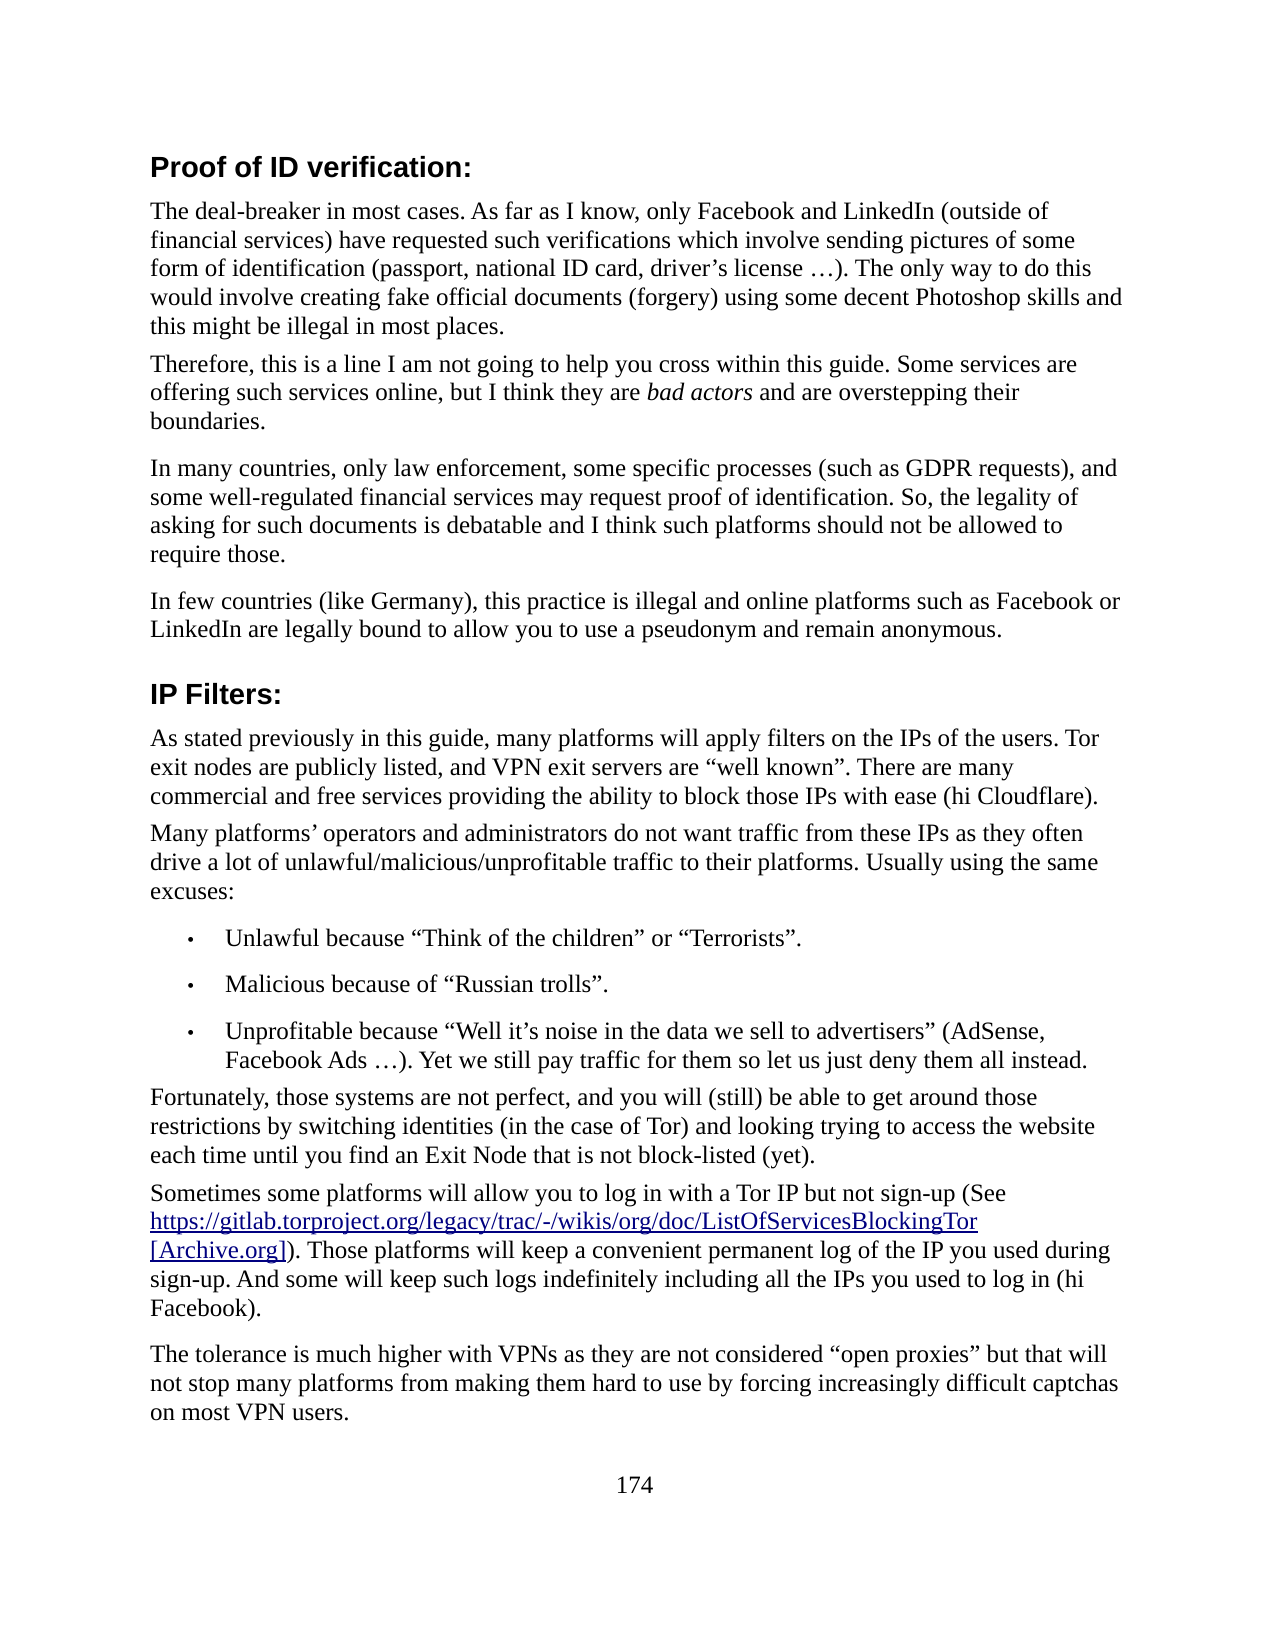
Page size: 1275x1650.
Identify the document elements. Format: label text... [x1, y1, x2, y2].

text Fortunately, those systems are not perfect, and you will (still) be able to get around those restrictions by switching identities (in the case of Tor) and looking trying to access the website each time until you find an Exit Node that is not block-listed (yet). [150, 1082, 1125, 1169]
text In many countries, only law enforcement, some specific processes (such as GDPR requests), and some well-regulated financial services may request proof of identification. So, the legality of asking for such documents is debatable and I think such platforms should not be allowed to require those. [150, 453, 1125, 568]
subtitle IP Filters: [150, 677, 1125, 711]
text Sometimes some platforms will allow you to log in with a Tor IP but not sign-up (See https://gitlab.torproject.org/legacy/trac/-/wikis/org/doc/ListOfServicesBlockingTor [Archive.org]). Those platforms will keep a convenient permanent log of the IP you used during sign-up. And some will keep such logs indefinitely including all the IPs you used to log in (hi Facebook). [150, 1178, 1125, 1321]
text In few countries (like Germany), this practice is illegal and online platforms such as Facebook or LinkedIn are legally bound to allow you to use a pseudonym and remain anonymous. [150, 586, 1125, 643]
text As stated previously in this guide, many platforms will apply filters on the IPs of the users. Tor exit nodes are publicly listed, and VPN exit servers are “well known”. There are many commercial and free services providing the ability to block those IPs with ease (hi Cloudflare). [150, 723, 1125, 809]
text Many platforms’ operators and administrators do not want traffic from these IPs as they often drive a lot of unlawful/malicious/unprofitable traffic to their platforms. Usually using the same excuses: [150, 818, 1125, 905]
text The deal-breaker in most cases. As far as I know, only Facebook and LinkedIn (outside of financial services) have requested such verifications which involve sending pictures of some form of identification (passport, national ID card, driver’s license …). The only way to do this would involve creating fake official documents (forgery) using some decent Photoshop skills and this might be illegal in most places. [150, 196, 1125, 340]
list Malicious because of “Russian trolls”. [187, 969, 1125, 998]
subtitle Proof of ID verification: [150, 150, 1125, 183]
list Unprofitable because “Well it’s noise in the data we sell to advertisers” (AdSense, Facebook Ads …). Yet we still pay traffic for them so let us just deny them all instead. [187, 1016, 1125, 1073]
text The tolerance is much higher with VPNs as they are not considered “open proxies” but that will not stop many platforms from making them hard to use by forcing increasingly difficult captchas on most VPN users. [150, 1339, 1125, 1426]
list Unlawful because “Think of the children” or “Terrorists”. [187, 923, 1125, 951]
text Therefore, this is a line I am not going to help you cross within this guide. Some services are offering such services online, but I think they are bad actors and are overstepping their boundaries. [150, 349, 1125, 435]
